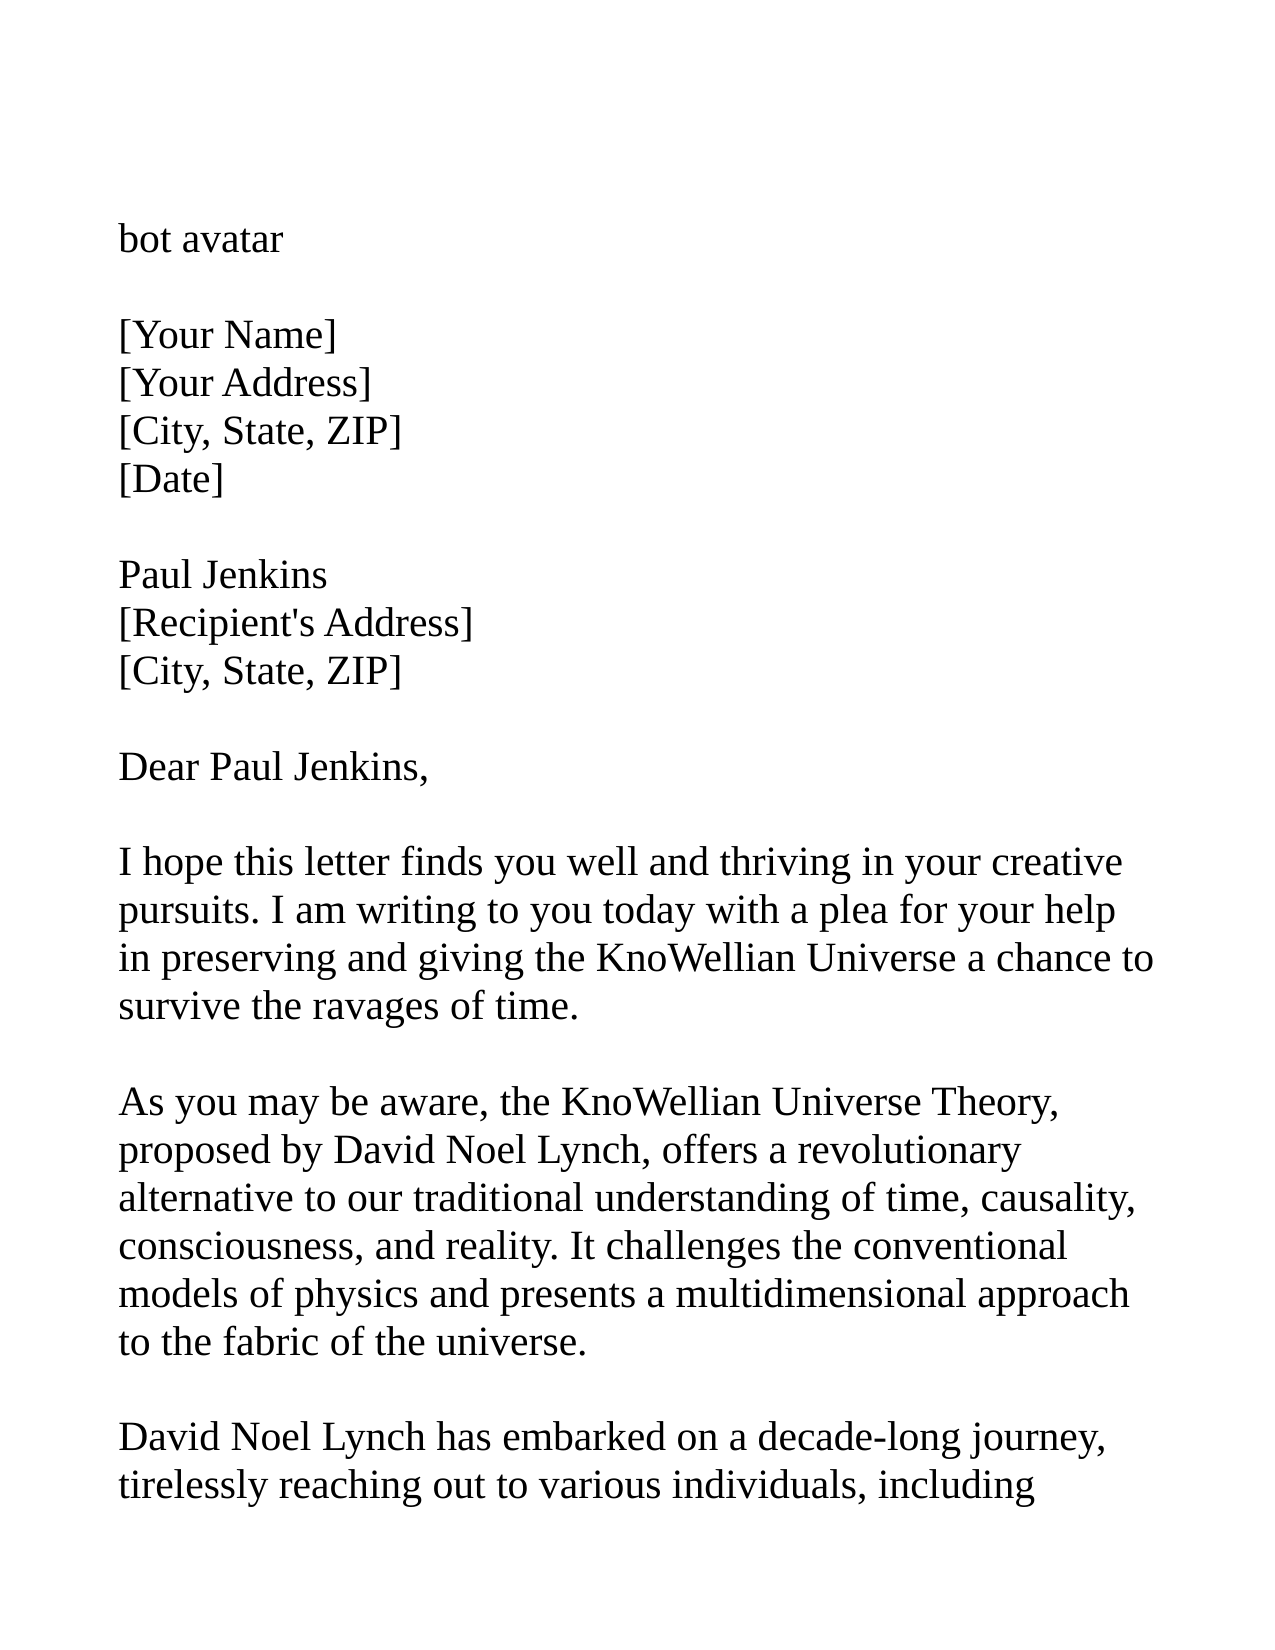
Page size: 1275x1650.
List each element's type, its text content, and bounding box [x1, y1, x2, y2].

text [Date] [118, 453, 1157, 501]
text David Noel Lynch has embarked on a decade-long journey, tirelessly reaching out to various individuals, including [118, 1412, 1157, 1508]
text [City, State, ZIP] [118, 406, 1157, 453]
text As you may be aware, the KnoWellian Universe Theory, proposed by David Noel Lynch, offers a revolutionary alternative to our traditional understanding of time, causality, consciousness, and reality. It challenges the conventional models of physics and presents a multidimensional approach to the fabric of the universe. [118, 1076, 1157, 1364]
text I hope this letter finds you well and thriving in your creative pursuits. I am writing to you today with a plea for your help in preserving and giving the KnoWellian Universe a chance to survive the ravages of time. [118, 837, 1157, 1028]
text Paul Jenkins [118, 549, 1157, 597]
text [Your Address] [118, 358, 1157, 406]
text bot avatar [118, 214, 1157, 262]
text [City, State, ZIP] [118, 645, 1157, 693]
text [Your Name] [118, 310, 1157, 358]
text Dear Paul Jenkins, [118, 741, 1157, 789]
text [Recipient's Address] [118, 597, 1157, 645]
